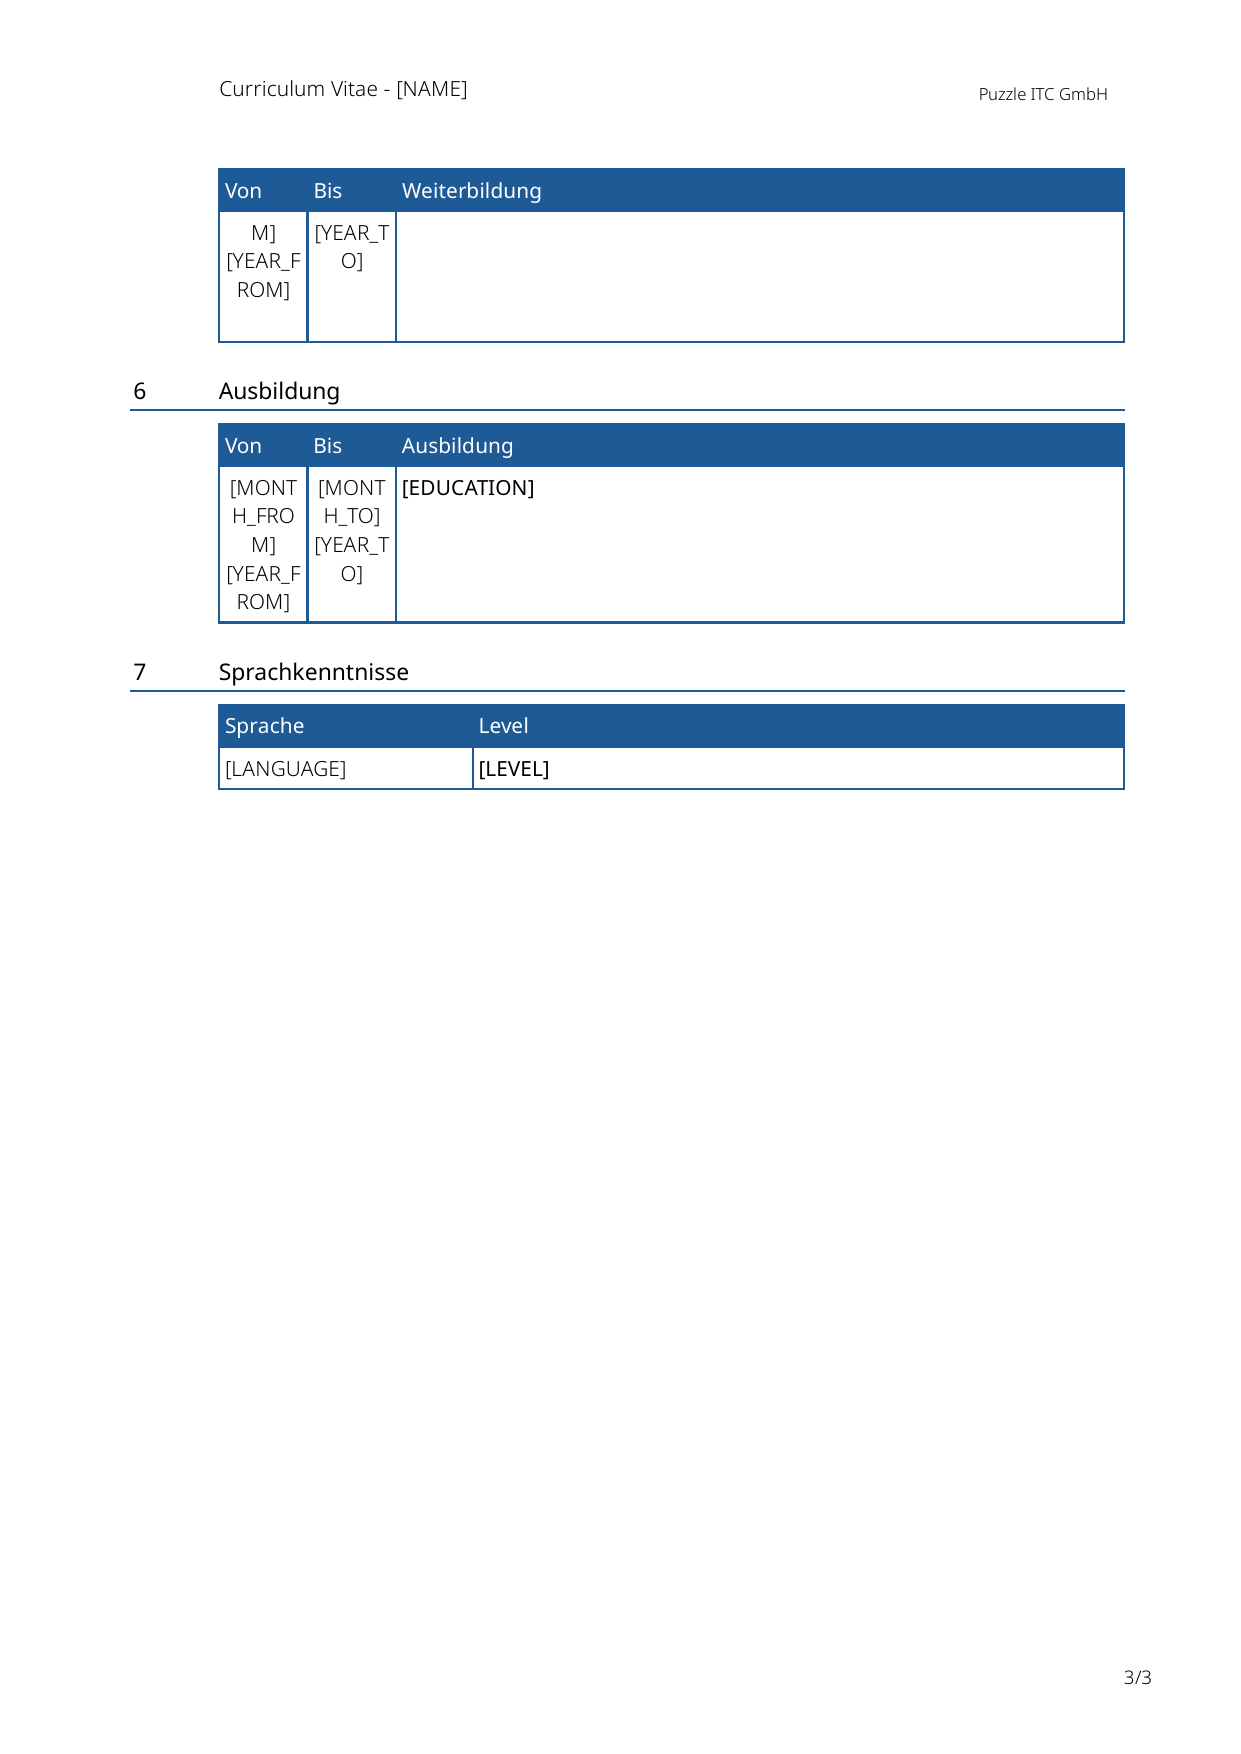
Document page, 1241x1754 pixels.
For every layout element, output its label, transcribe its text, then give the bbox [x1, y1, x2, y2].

table_cell M][YEAR_FROM] [220, 212, 306, 341]
table_header Level [474, 706, 1123, 746]
table_header Bis [309, 170, 395, 210]
subtitle Sprachkenntnisse [130, 653, 1125, 690]
table_header Von [220, 170, 306, 210]
table_header Von [220, 425, 306, 465]
table_cell [LEVEL] [474, 748, 1123, 788]
table_cell [MONTH_TO][YEAR_TO] [309, 467, 395, 621]
table_header Ausbildung [397, 425, 1123, 465]
table_cell [MONTH_FROM][YEAR_FROM] [220, 467, 306, 621]
table_header Sprache [220, 706, 472, 746]
table_cell [EDUCATION] [397, 467, 1123, 621]
table_cell [LANGUAGE] [220, 748, 472, 788]
table_header Weiterbildung [397, 170, 1123, 210]
table_cell [YEAR_TO] [309, 212, 395, 341]
subtitle Ausbildung [130, 372, 1125, 409]
table_cell [397, 212, 1123, 341]
table_header Bis [309, 425, 395, 465]
